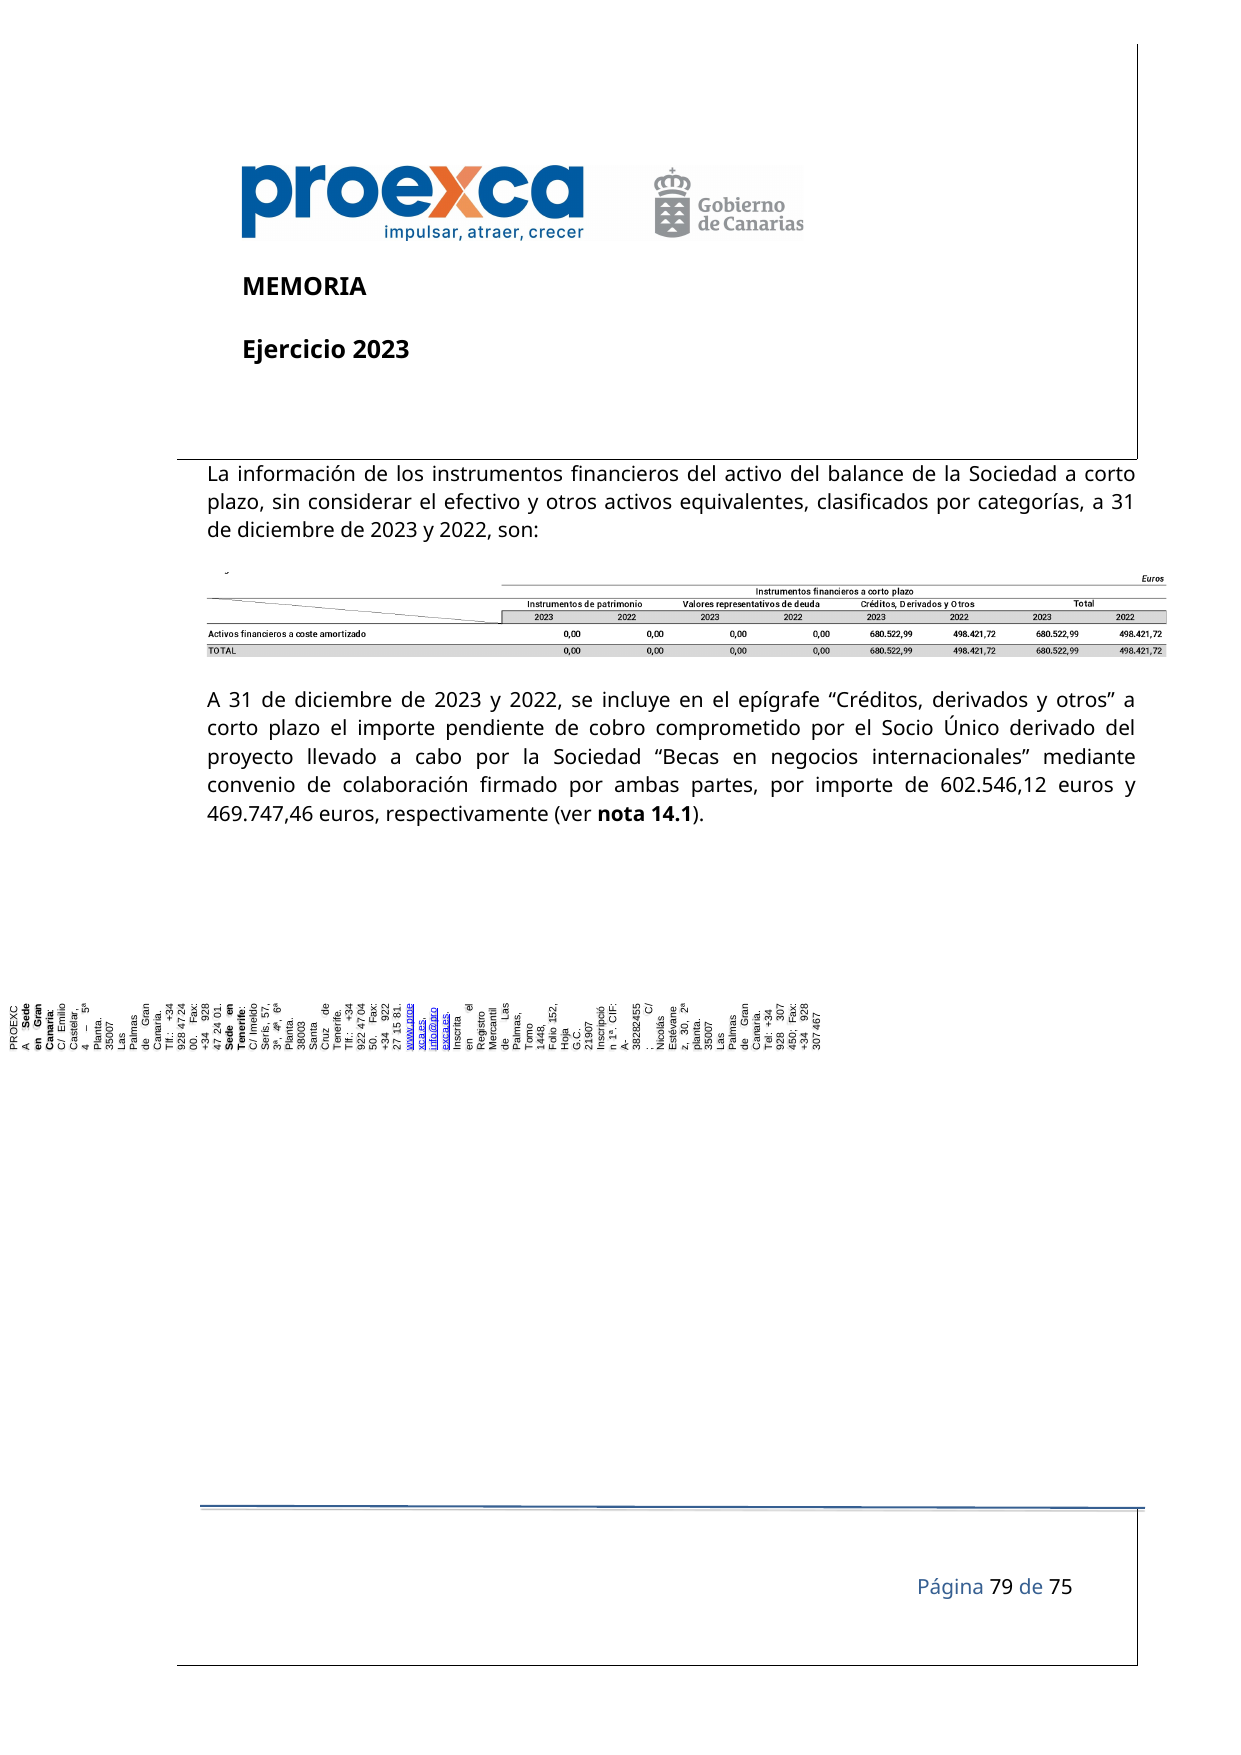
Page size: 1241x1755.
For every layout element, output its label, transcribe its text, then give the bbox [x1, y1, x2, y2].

text La información de los instrumentos financieros del activo del balance de la Sociedad a corto plazo, sin considerar el efectivo y otros activos equivalentes, clasificados por categorías, a 31 de diciembre de 2023 y 2022, son: [207, 459, 1137, 544]
text A 31 de diciembre de 2023 y 2022, se incluye en el epígrafe “Créditos, derivados y otros” a corto plazo el importe pendiente de cobro comprometido por el Socio Único derivado del proyecto llevado a cabo por la Sociedad “Becas en negocios internacionales” mediante convenio de colaboración firmado por ambas partes, por importe de 602.546,12 euros y 469.747,46 euros, respectivamente (ver nota 14.1). [207, 685, 1137, 827]
